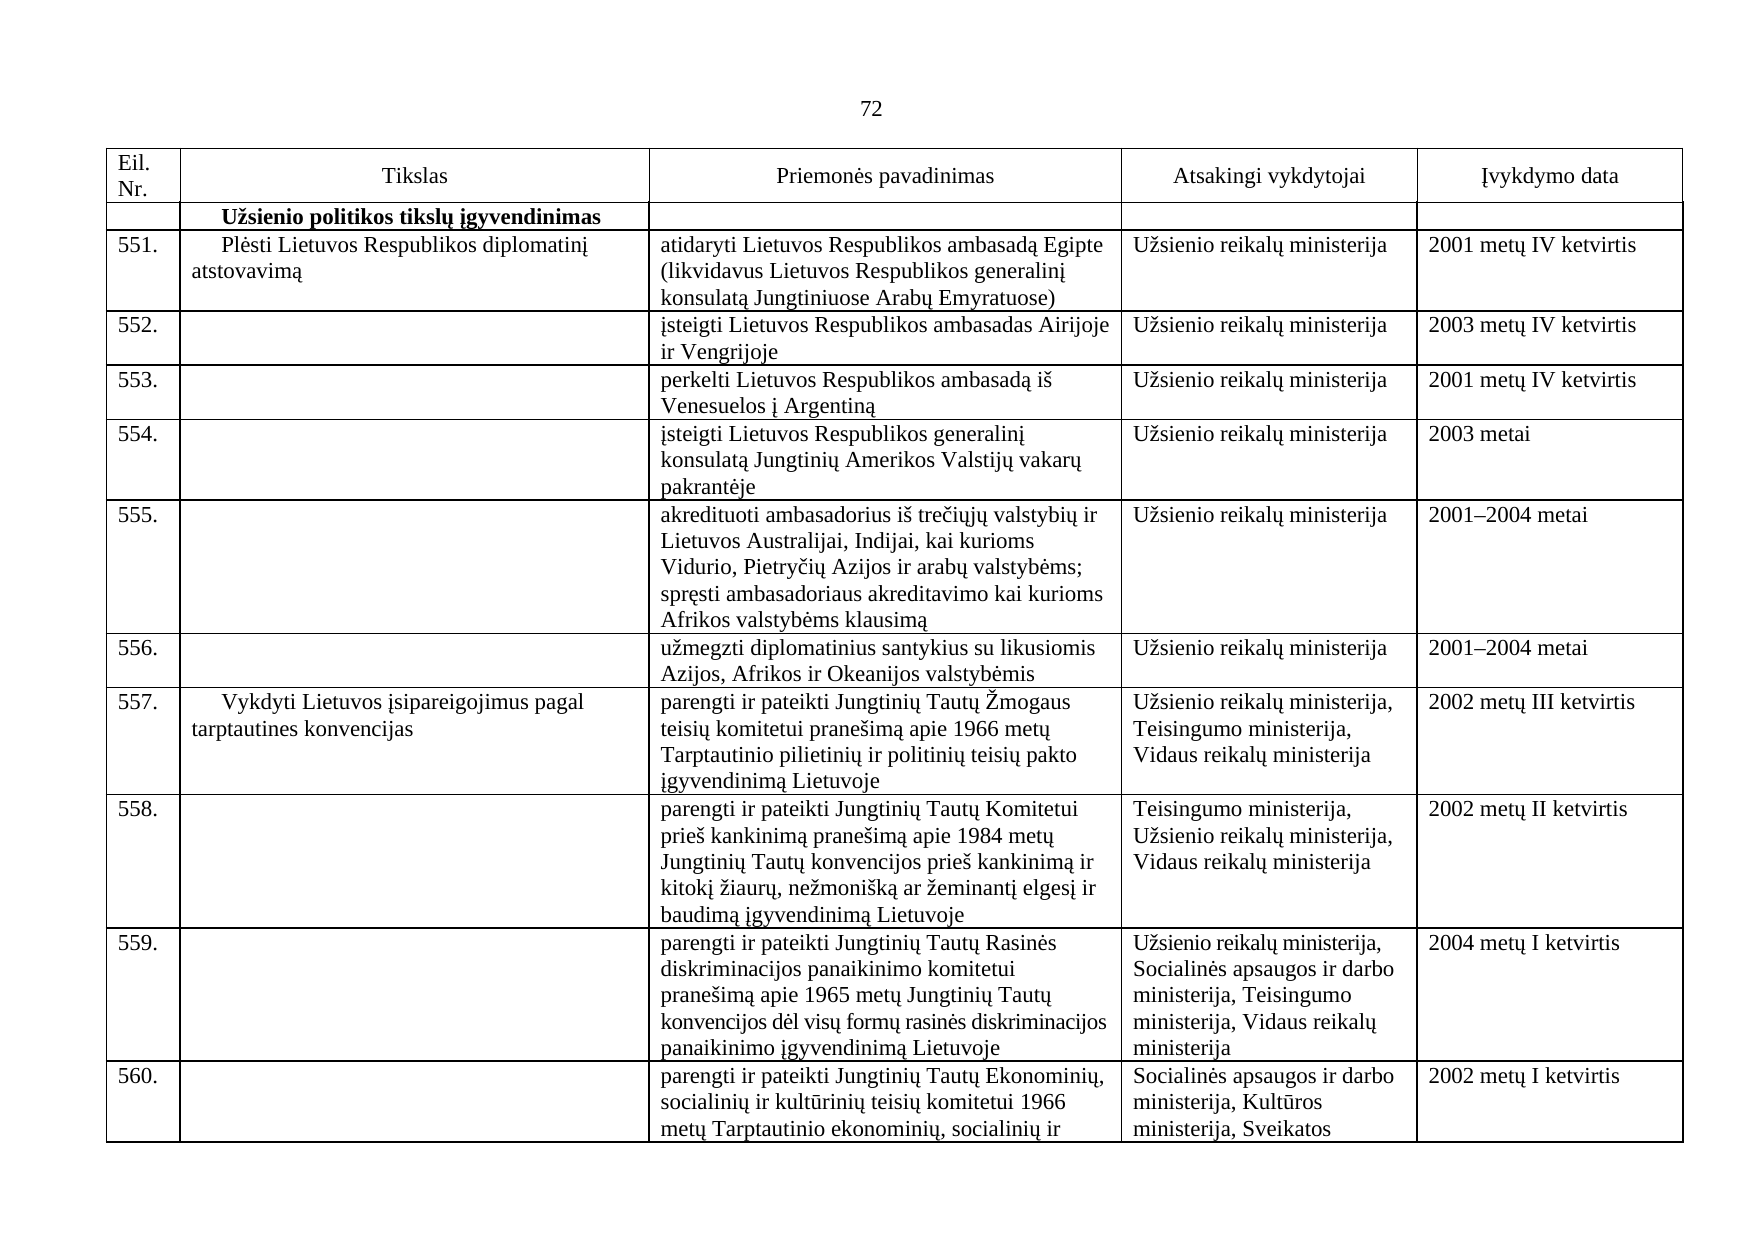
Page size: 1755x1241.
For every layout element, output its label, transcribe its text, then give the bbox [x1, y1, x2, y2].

table_cell [181, 929, 648, 1060]
table_cell atidaryti Lietuvos Respublikos ambasadą Egipte (likvidavus Lietuvos Respublikos generalinį konsulatą Jungtiniuose Arabų Emyratuose) [650, 231, 1121, 310]
table_cell parengti ir pateikti Jungtinių Tautų Rasinės diskriminacijos panaikinimo komitetui pranešimą apie 1965 metų Jungtinių Tautų konvencijos dėl visų formų rasinės diskriminacijos panaikinimo įgyvendinimą Lietuvoje [650, 929, 1121, 1060]
table_cell įsteigti Lietuvos Respublikos generalinį konsulatą Jungtinių Amerikos Valstijų vakarų pakrantėje [650, 420, 1121, 499]
table_cell Vykdyti Lietuvos įsipareigojimus pagal tarptautines konvencijas [181, 688, 648, 794]
table_cell Užsienio reikalų ministerija [1122, 312, 1416, 364]
table_cell 2001 metų IV ketvirtis [1418, 366, 1682, 418]
table_cell įsteigti Lietuvos Respublikos ambasadas Airijoje ir Vengrijoje [650, 312, 1121, 364]
table_cell 2002 metų I ketvirtis [1418, 1062, 1682, 1141]
table_header Priemonės pavadinimas [650, 149, 1121, 201]
table_cell parengti ir pateikti Jungtinių Tautų Žmogaus teisių komitetui pranešimą apie 1966 metų Tarptautinio pilietinių ir politinių teisių pakto įgyvendinimą Lietuvoje [650, 688, 1121, 794]
table_cell Užsienio reikalų ministerija [1122, 231, 1416, 310]
table_cell [1122, 203, 1416, 229]
table_cell Užsienio politikos tikslų įgyvendinimas [181, 203, 648, 229]
table_cell 2002 metų III ketvirtis [1418, 688, 1682, 794]
table_cell 2004 metų I ketvirtis [1418, 929, 1682, 1060]
table_cell [181, 501, 648, 632]
table_cell 2001–2004 metai [1418, 501, 1682, 632]
table_cell 2001 metų IV ketvirtis [1418, 231, 1682, 310]
table_cell Užsienio reikalų ministerija [1122, 366, 1416, 418]
table_cell [107, 634, 179, 687]
table_cell akredituoti ambasadorius iš trečiųjų valstybių ir Lietuvos Australijai, Indijai, kai kurioms Vidurio, Pietryčių Azijos ir arabų valstybėms; spręsti ambasadoriaus akreditavimo kai kurioms Afrikos valstybėms klausimą [650, 501, 1121, 632]
table_cell [107, 795, 179, 927]
table_cell 2001–2004 metai [1418, 634, 1682, 687]
table_cell [107, 929, 179, 1060]
table_cell Teisingumo ministerija, Užsienio reikalų ministerija, Vidaus reikalų ministerija [1122, 795, 1416, 927]
table_cell 2003 metų IV ketvirtis [1418, 312, 1682, 364]
table_header Įvykdymo data [1418, 149, 1682, 201]
table_cell 2002 metų II ketvirtis [1418, 795, 1682, 927]
table_header Eil. Nr. [107, 149, 180, 201]
table_cell [107, 231, 179, 310]
table_cell [107, 688, 179, 794]
table_cell perkelti Lietuvos Respublikos ambasadą iš Venesuelos į Argentiną [650, 366, 1121, 418]
table_cell [181, 634, 648, 687]
table_cell Socialinės apsaugos ir darbo ministerija, Kultūros ministerija, Sveikatos [1122, 1062, 1416, 1141]
table_cell [107, 420, 179, 499]
table_cell Užsienio reikalų ministerija, Socialinės apsaugos ir darbo ministerija, Teisingumo ministerija, Vidaus reikalų ministerija [1122, 929, 1416, 1060]
table_cell Užsienio reikalų ministerija, Teisingumo ministerija, Vidaus reikalų ministerija [1122, 688, 1416, 794]
table_cell [107, 366, 179, 418]
table_header Tikslas [181, 149, 649, 201]
table_cell [107, 203, 179, 229]
table_cell [107, 312, 179, 364]
table_cell Užsienio reikalų ministerija [1122, 634, 1416, 687]
table_header Atsakingi vykdytojai [1122, 149, 1417, 201]
table_cell parengti ir pateikti Jungtinių Tautų Komitetui prieš kankinimą pranešimą apie 1984 metų Jungtinių Tautų konvencijos prieš kankinimą ir kitokį žiaurų, nežmonišką ar žeminantį elgesį ir baudimą įgyvendinimą Lietuvoje [650, 795, 1121, 927]
table_cell 2003 metai [1418, 420, 1682, 499]
table_cell [650, 203, 1121, 229]
table_cell Plėsti Lietuvos Respublikos diplomatinį atstovavimą [181, 231, 648, 310]
table_cell [181, 366, 648, 418]
table_cell [107, 501, 179, 632]
table_cell Užsienio reikalų ministerija [1122, 420, 1416, 499]
table_cell [181, 420, 648, 499]
table_cell [181, 1062, 648, 1141]
table_cell [181, 795, 648, 927]
table_cell [181, 312, 648, 364]
table_cell [1418, 203, 1682, 229]
table_cell užmegzti diplomatinius santykius su likusiomis Azijos, Afrikos ir Okeanijos valstybėmis [650, 634, 1121, 687]
table_cell Užsienio reikalų ministerija [1122, 501, 1416, 632]
table_cell parengti ir pateikti Jungtinių Tautų Ekonominių, socialinių ir kultūrinių teisių komitetui 1966 metų Tarptautinio ekonominių, socialinių ir [650, 1062, 1121, 1141]
table_cell [107, 1062, 179, 1141]
